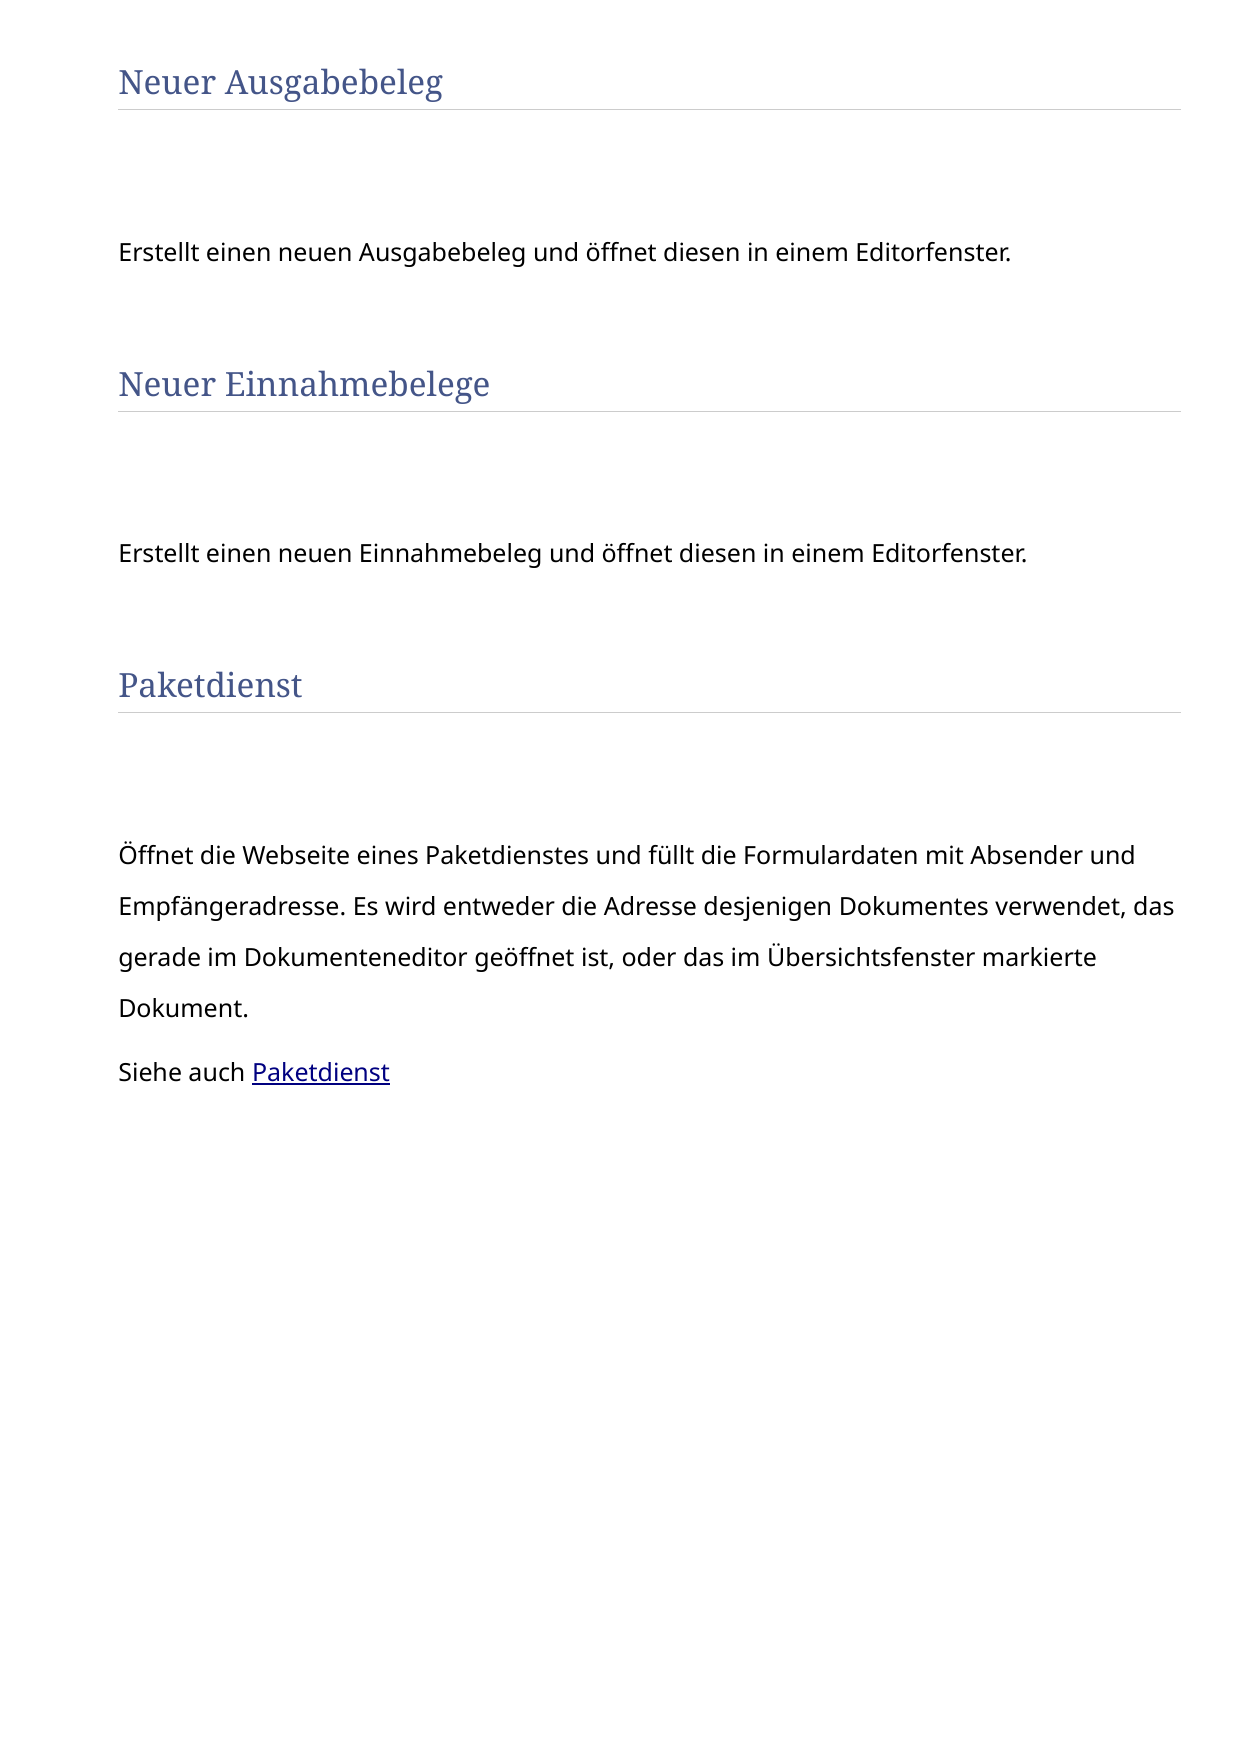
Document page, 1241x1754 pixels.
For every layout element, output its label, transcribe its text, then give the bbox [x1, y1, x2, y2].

text Erstellt einen neuen Ausgabebeleg und öffnet diesen in einem Editorfenster. [118, 234, 1181, 269]
text Erstellt einen neuen Einnahmebeleg und öffnet diesen in einem Editorfenster. [118, 536, 1181, 570]
text Siehe auch Paketdienst [118, 1054, 1181, 1088]
text Öffnet die Webseite eines Paketdienstes und füllt die Formulardaten mit Absender und Empfängeradresse. Es wird entweder die Adresse desjenigen Dokumentes verwendet, das gerade im Dokumenteneditor geöffnet ist, oder das im Übersichtsfenster markierte Dokument. [118, 838, 1181, 1025]
subtitle Neuer Ausgabebeleg [118, 59, 1181, 109]
subtitle Neuer Einnahmebelege [118, 361, 1181, 411]
subtitle Paketdienst [118, 662, 1181, 712]
